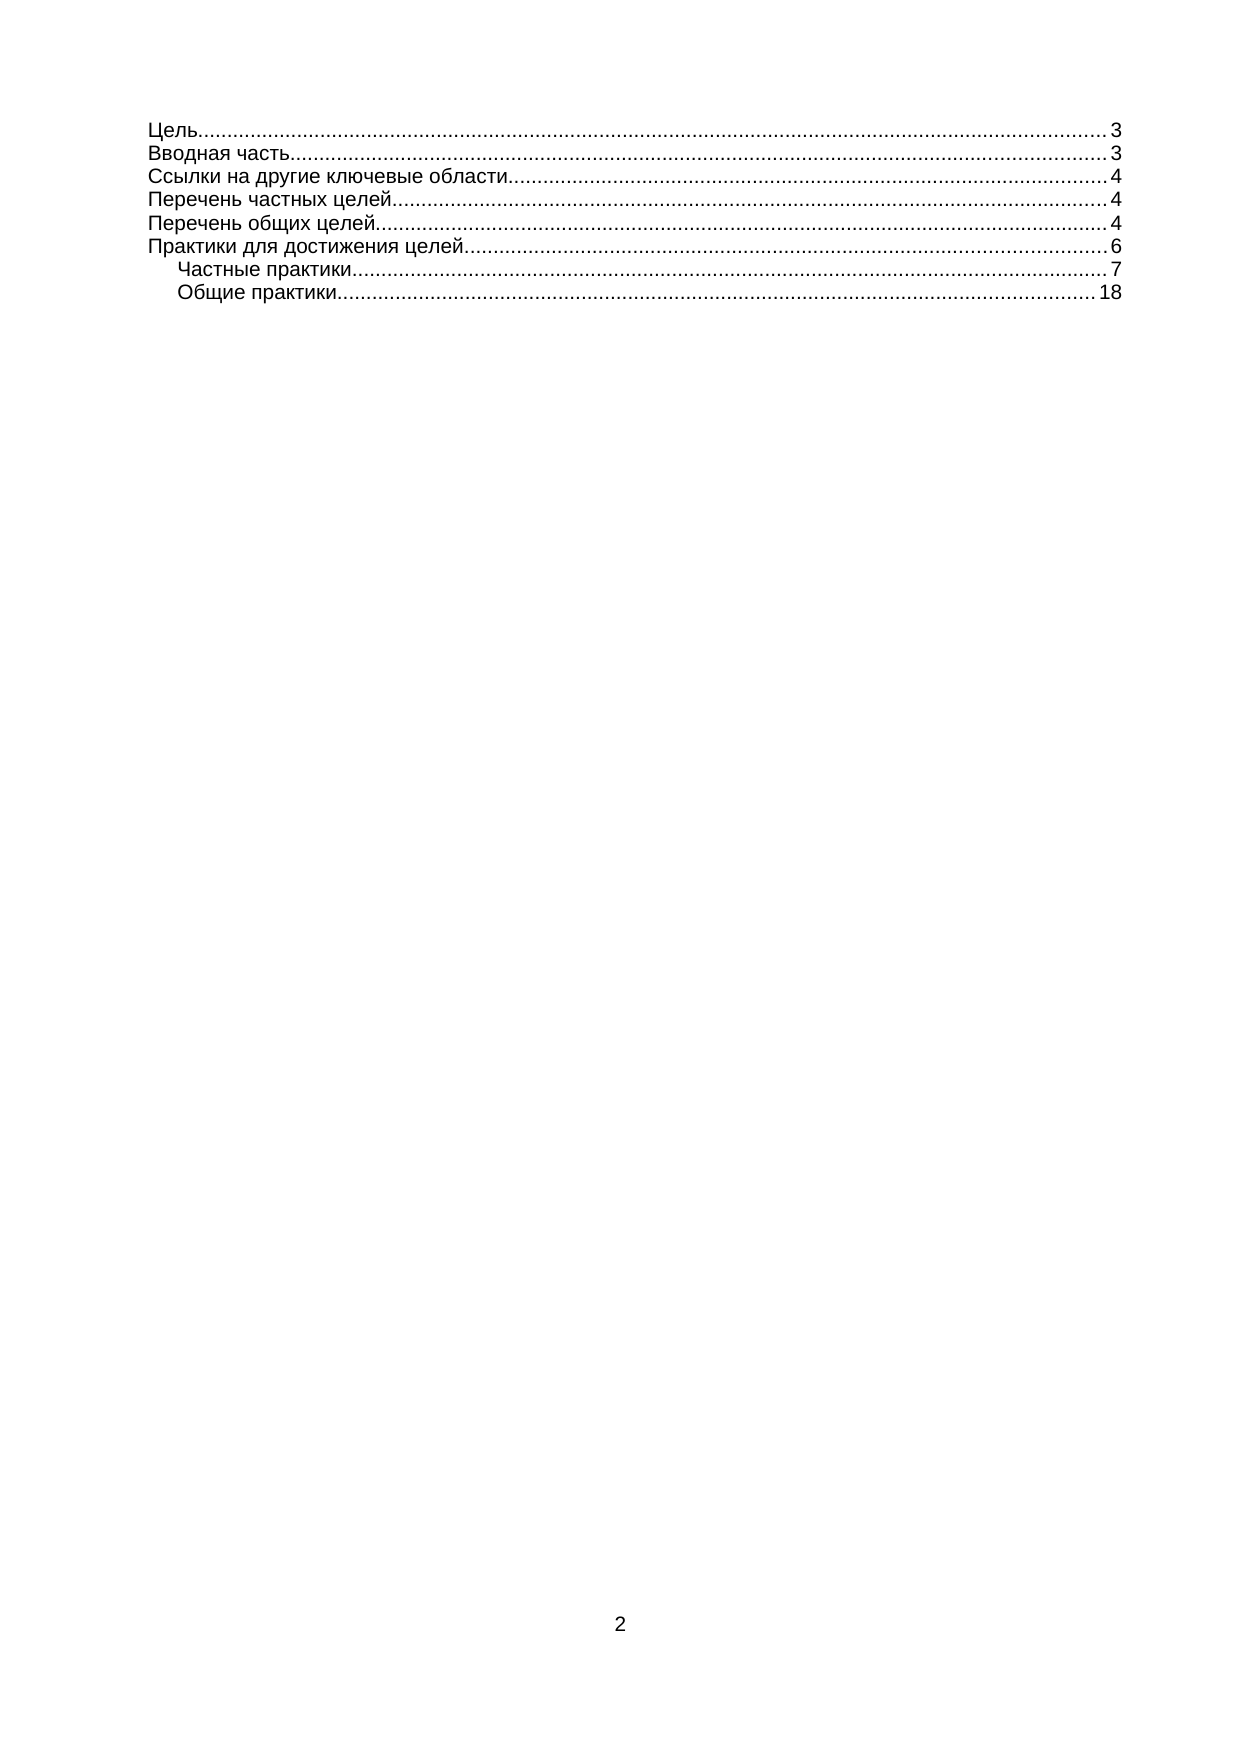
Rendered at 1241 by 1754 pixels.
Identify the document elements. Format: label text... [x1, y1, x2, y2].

text Цель 3 [148, 118, 1122, 141]
text Ссылки на другие ключевые области 4 [148, 164, 1122, 188]
text Вводная часть 3 [148, 141, 1122, 164]
text Практики для достижения целей 6 [148, 234, 1122, 257]
text Общие практики 18 [177, 281, 1122, 304]
text Перечень общих целей 4 [148, 211, 1122, 234]
text Перечень частных целей 4 [148, 188, 1122, 211]
text Частные практики 7 [177, 257, 1122, 281]
